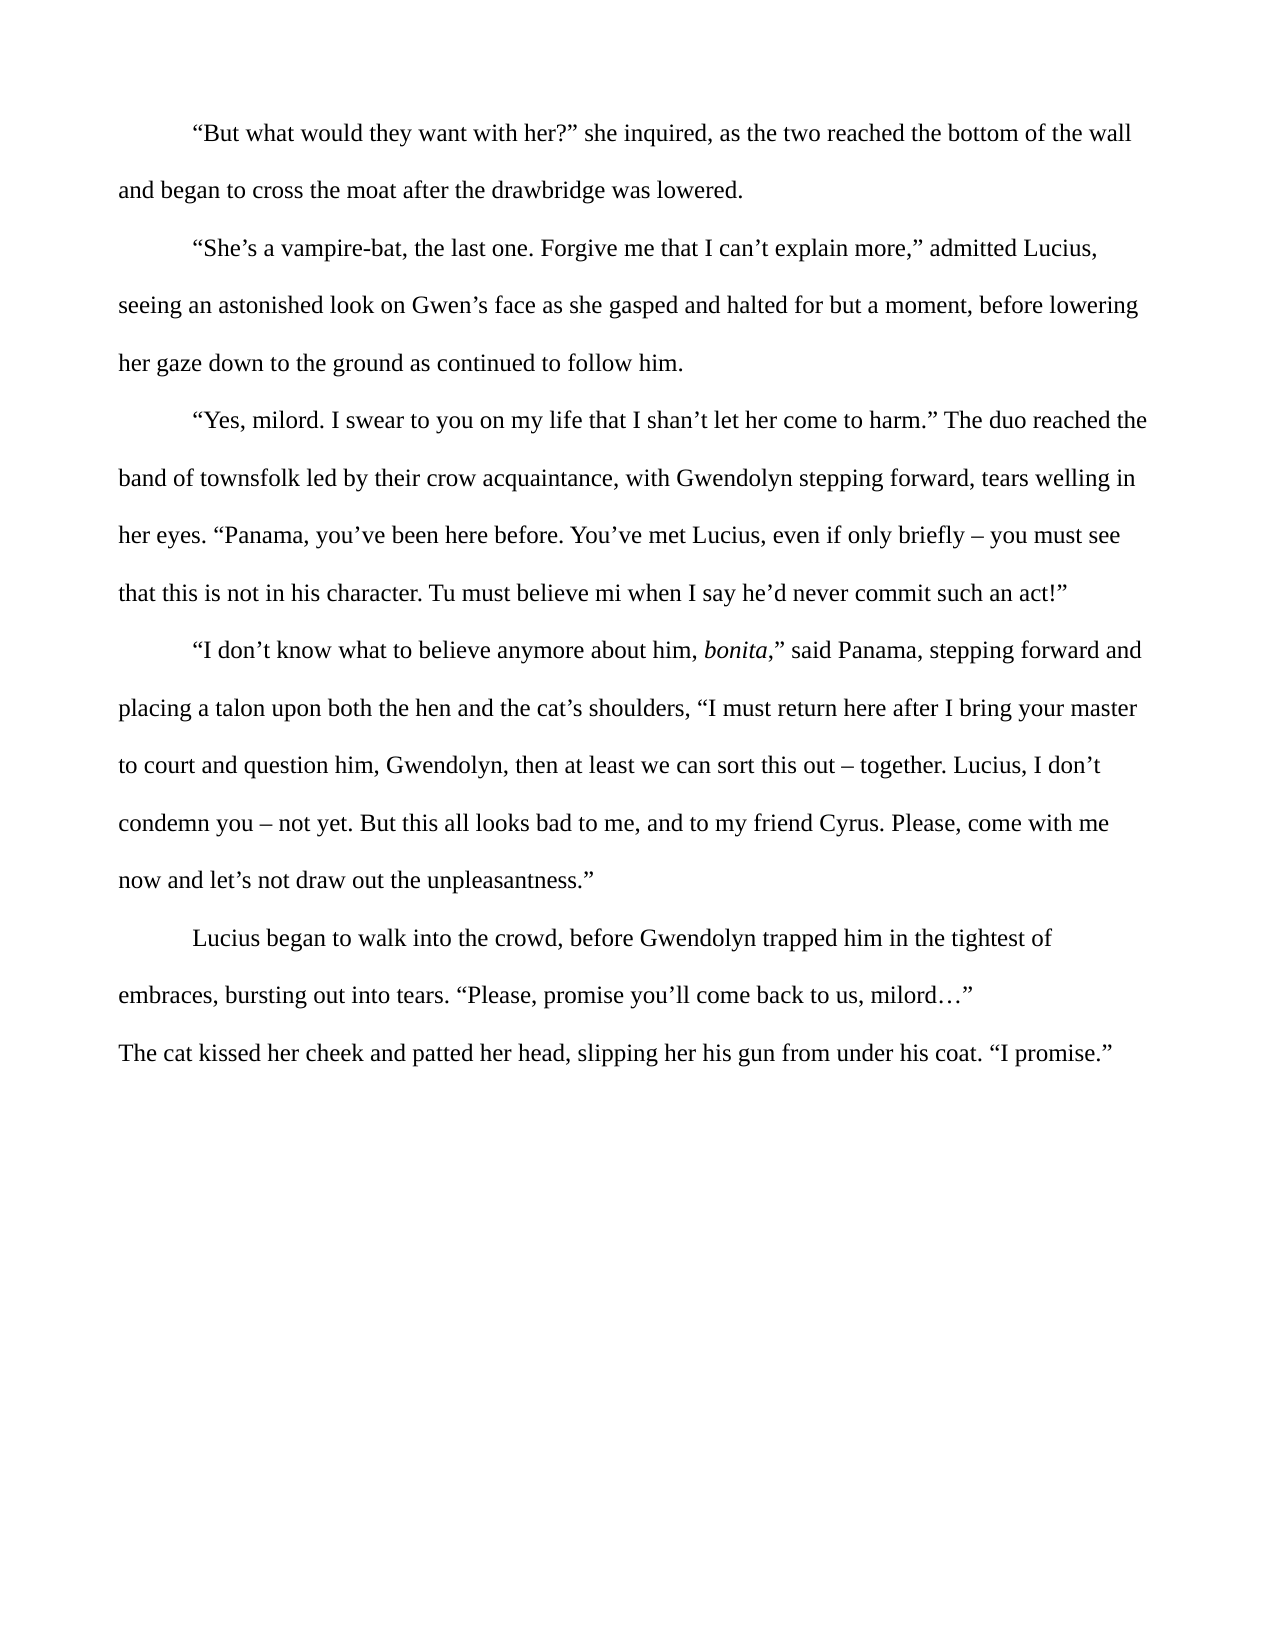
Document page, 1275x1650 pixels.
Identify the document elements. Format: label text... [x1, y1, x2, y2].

text “She’s a vampire-bat, the last one. Forgive me that I can’t explain more,” admitted Lucius, seeing an astonished look on Gwen’s face as she gasped and halted for but a moment, before lowering her gaze down to the ground as continued to follow him. [118, 233, 1157, 377]
text “I don’t know what to believe anymore about him, bonita,” said Panama, stepping forward and placing a talon upon both the hen and the cat’s shoulders, “I must return here after I bring your master to court and question him, Gwendolyn, then at least we can sort this out – together. Lucius, I don’t condemn you – not yet. But this all looks bad to me, and to my friend Cyrus. Please, come with me now and let’s not draw out the unpleasantness.” [118, 636, 1157, 894]
text “But what would they want with her?” she inquired, as the two reached the bottom of the wall and began to cross the moat after the drawbridge was lowered. [118, 118, 1157, 204]
text “Yes, milord. I swear to you on my life that I shan’t let her come to harm.” The duo reached the band of townsfolk led by their crow acquaintance, with Gwendolyn stepping forward, tears welling in her eyes. “Panama, you’ve been here before. You’ve met Lucius, even if only briefly – you must see that this is not in his character. Tu must believe mi when I say he’d never commit such an act!” [118, 406, 1157, 607]
text Lucius began to walk into the crowd, before Gwendolyn trapped him in the tightest of embraces, bursting out into tears. “Please, promise you’ll come back to us, milord…” [118, 923, 1157, 1009]
text The cat kissed her cheek and patted her head, slipping her his gun from under his coat. “I promise.” [118, 1038, 1157, 1067]
